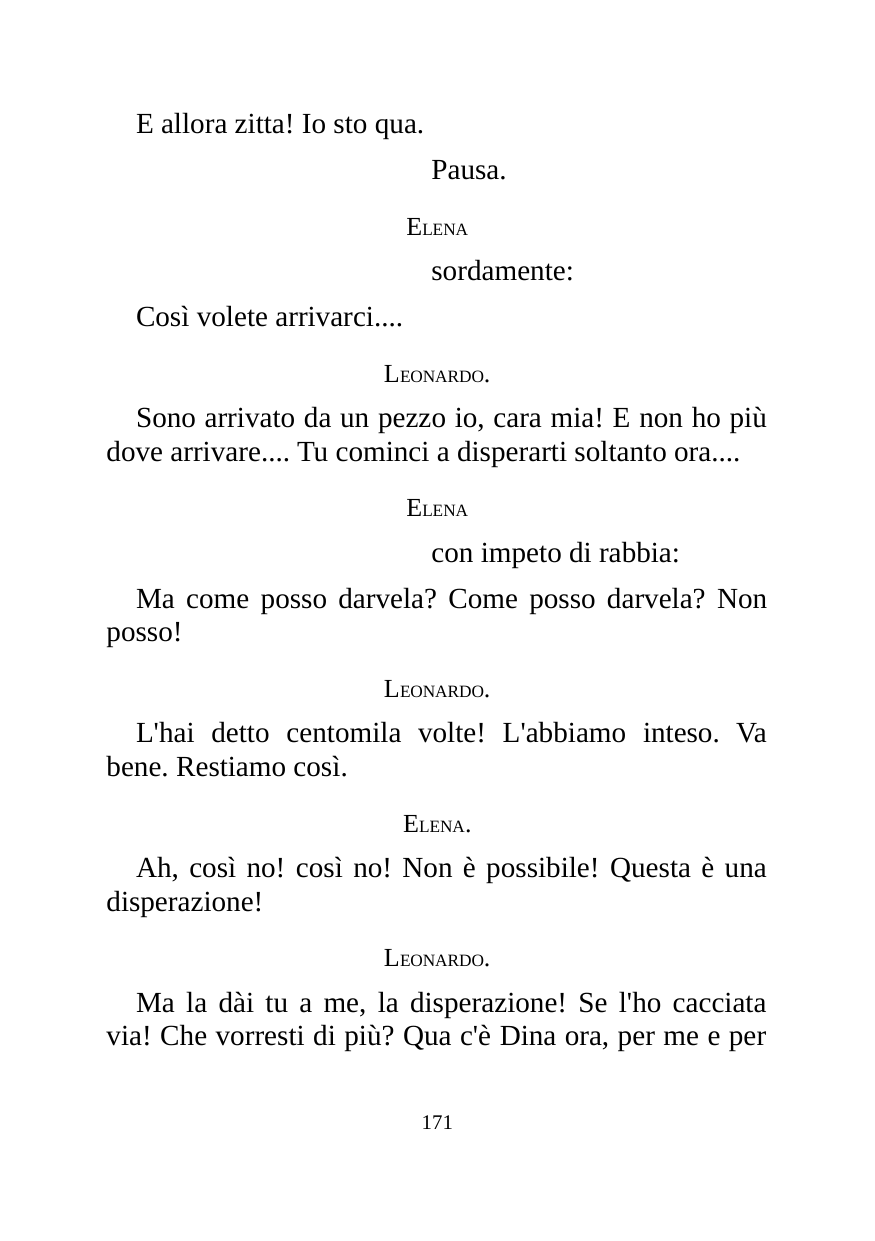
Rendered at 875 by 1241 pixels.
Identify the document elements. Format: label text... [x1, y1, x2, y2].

text Elena. [106, 808, 768, 838]
text Elena [106, 211, 768, 241]
text Leonardo. [106, 358, 768, 388]
text Così volete arrivarci.... [106, 299, 768, 333]
text Ah, così no! così no! Non è possibile! Questa è una disperazione! [106, 850, 768, 917]
text Leonardo. [106, 942, 768, 972]
text con impeto di rabbia: [402, 535, 768, 568]
text L'hai detto centomila volte! L'abbiamo inteso. Va bene. Restiamo così. [106, 716, 768, 783]
text sordamente: [402, 253, 768, 287]
text E allora zitta! Io sto qua. [106, 106, 768, 140]
text Pausa. [402, 152, 768, 186]
text Sono arrivato da un pezzo io, cara mia! E non ho più dove arrivare.... Tu cominci a disperarti soltanto ora.... [106, 400, 768, 467]
text Ma come posso darvela? Come posso darvela? Non posso! [106, 581, 768, 648]
text Leonardo. [106, 673, 768, 703]
text Ma la dài tu a me, la disperazione! Se l'ho cacciata via! Che vorresti di più? Qua c'è Dina ora, per me e per [106, 985, 768, 1052]
text Elena [106, 492, 768, 522]
